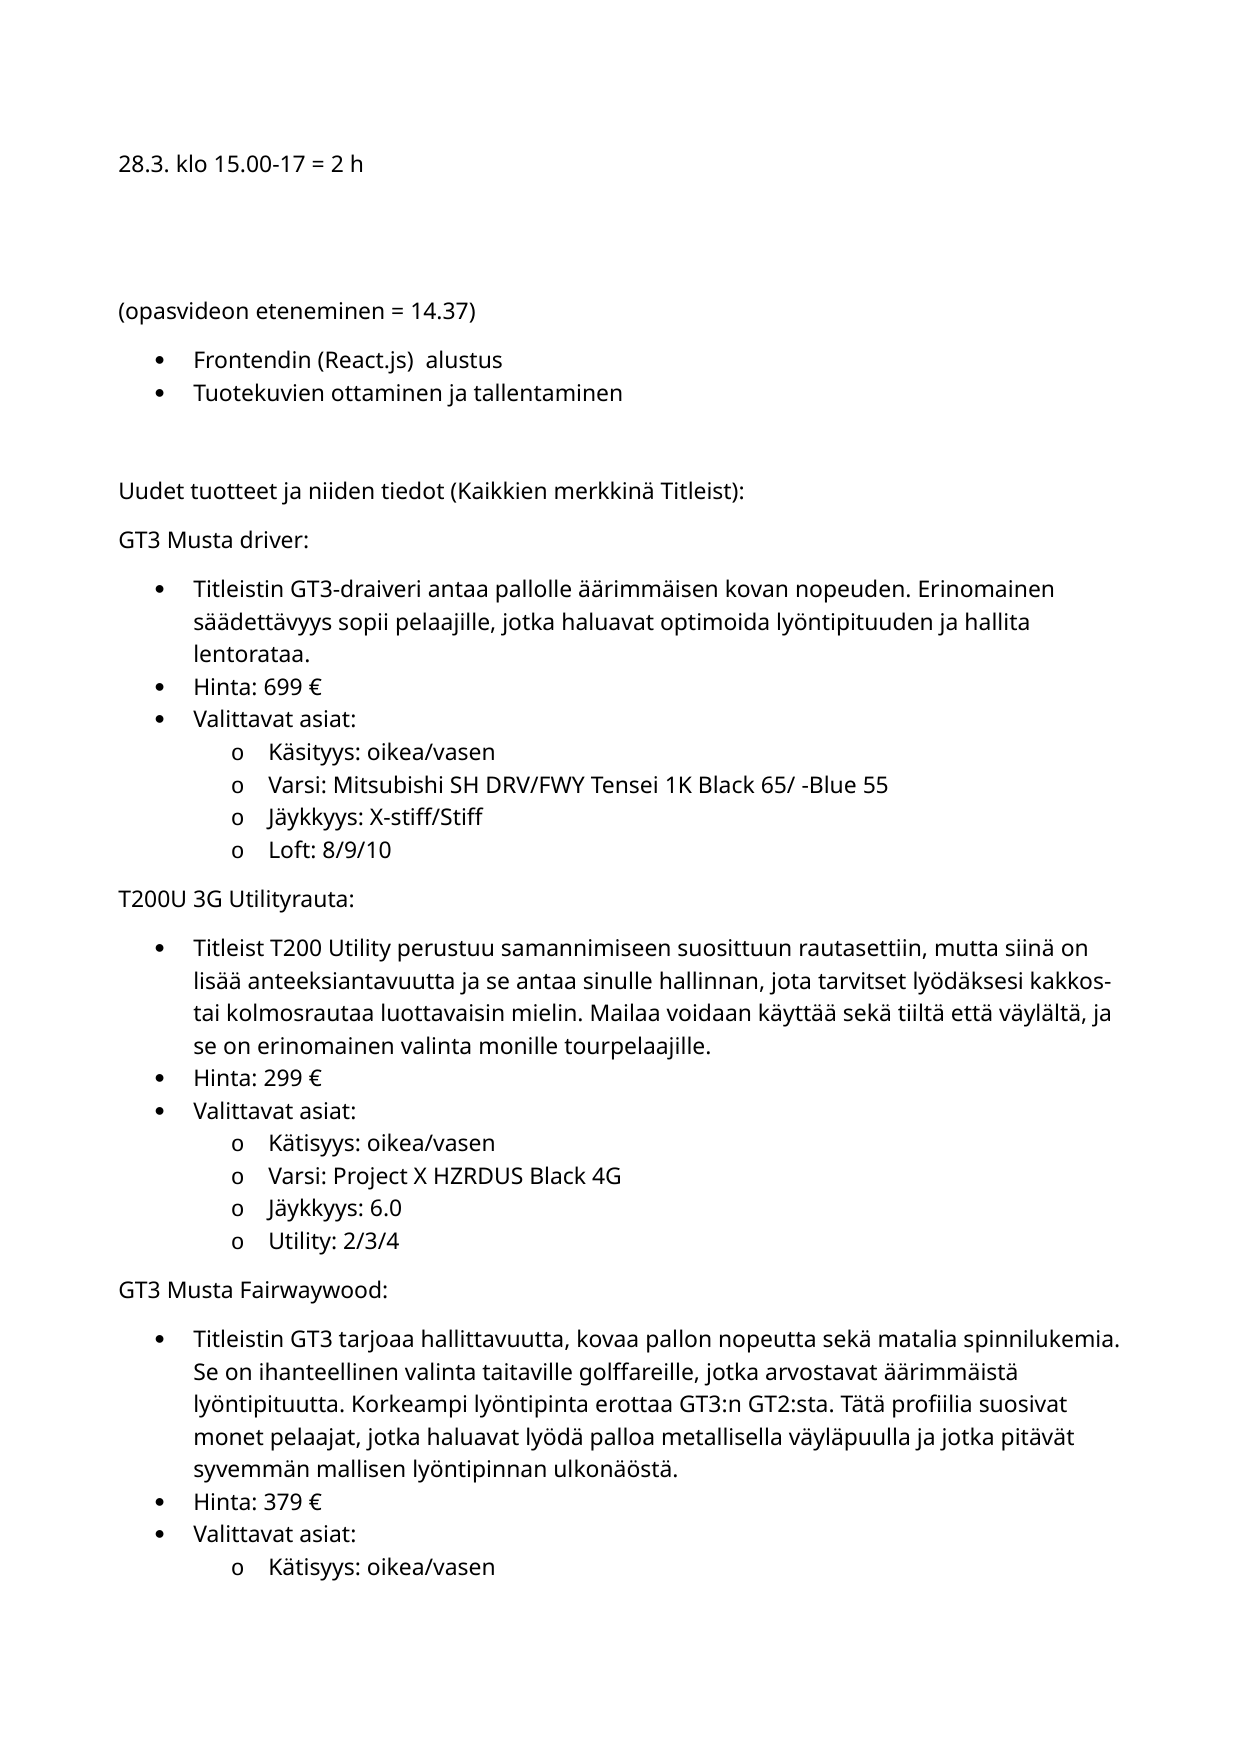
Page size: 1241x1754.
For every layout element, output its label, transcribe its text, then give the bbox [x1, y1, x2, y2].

text T200U 3G Utilityrauta: [118, 883, 1122, 914]
list Käsityys: oikea/vasen [231, 736, 1122, 767]
list Kätisyys: oikea/vasen [231, 1551, 1122, 1582]
list Titleistin GT3 tarjoaa hallittavuutta, kovaa pallon nopeutta sekä matalia spinnilukemia. Se on ihanteellinen valinta taitaville golffareille, jotka arvostavat äärimmäistä lyöntipituutta. Korkeampi lyöntipinta erottaa GT3:n GT2:sta. Tätä profiilia suosivat monet pelaajat, jotka haluavat lyödä palloa metallisella väyläpuulla ja jotka pitävät syvemmän mallisen lyöntipinnan ulkonäöstä. [156, 1323, 1122, 1485]
list Valittavat asiat: [156, 703, 1122, 735]
list Utility: 2/3/4 [231, 1225, 1122, 1256]
list Titleist T200 Utility perustuu samannimiseen suosittuun rautasettiin, mutta siinä on lisää anteeksiantavuutta ja se antaa sinulle hallinnan, jota tarvitset lyödäksesi kakkos- tai kolmosrautaa luottavaisin mielin. Mailaa voidaan käyttää sekä tiiltä että väylältä, ja se on erinomainen valinta monille tourpelaajille. [156, 932, 1122, 1061]
list Loft: 8/9/10 [231, 834, 1122, 865]
text GT3 Musta driver: [118, 524, 1122, 556]
list Frontendin (React.js) alustus [156, 344, 1122, 376]
text 28.3. klo 15.00-17 = 2 h [118, 148, 1122, 179]
list Hinta: 699 € [156, 671, 1122, 702]
list Titleistin GT3-draiveri antaa pallolle äärimmäisen kovan nopeuden. Erinomainen säädettävyys sopii pelaajille, jotka haluavat optimoida lyöntipituuden ja hallita lentorataa. [156, 573, 1122, 670]
list Valittavat asiat: [156, 1518, 1122, 1550]
list Tuotekuvien ottaminen ja tallentaminen [156, 377, 1122, 408]
list Hinta: 379 € [156, 1486, 1122, 1517]
list Varsi: Mitsubishi SH DRV/FWY Tensei 1K Black 65/ -Blue 55 [231, 768, 1122, 800]
list Jäykkyys: X-stiff/Stiff [231, 801, 1122, 832]
list Jäykkyys: 6.0 [231, 1192, 1122, 1224]
text (opasvideon eteneminen = 14.37) [118, 295, 1122, 326]
text GT3 Musta Fairwaywood: [118, 1274, 1122, 1306]
list Valittavat asiat: [156, 1095, 1122, 1126]
list Varsi: Project X HZRDUS Black 4G [231, 1160, 1122, 1191]
list Kätisyys: oikea/vasen [231, 1127, 1122, 1158]
text Uudet tuotteet ja niiden tiedot (Kaikkien merkkinä Titleist): [118, 475, 1122, 506]
list Hinta: 299 € [156, 1062, 1122, 1093]
